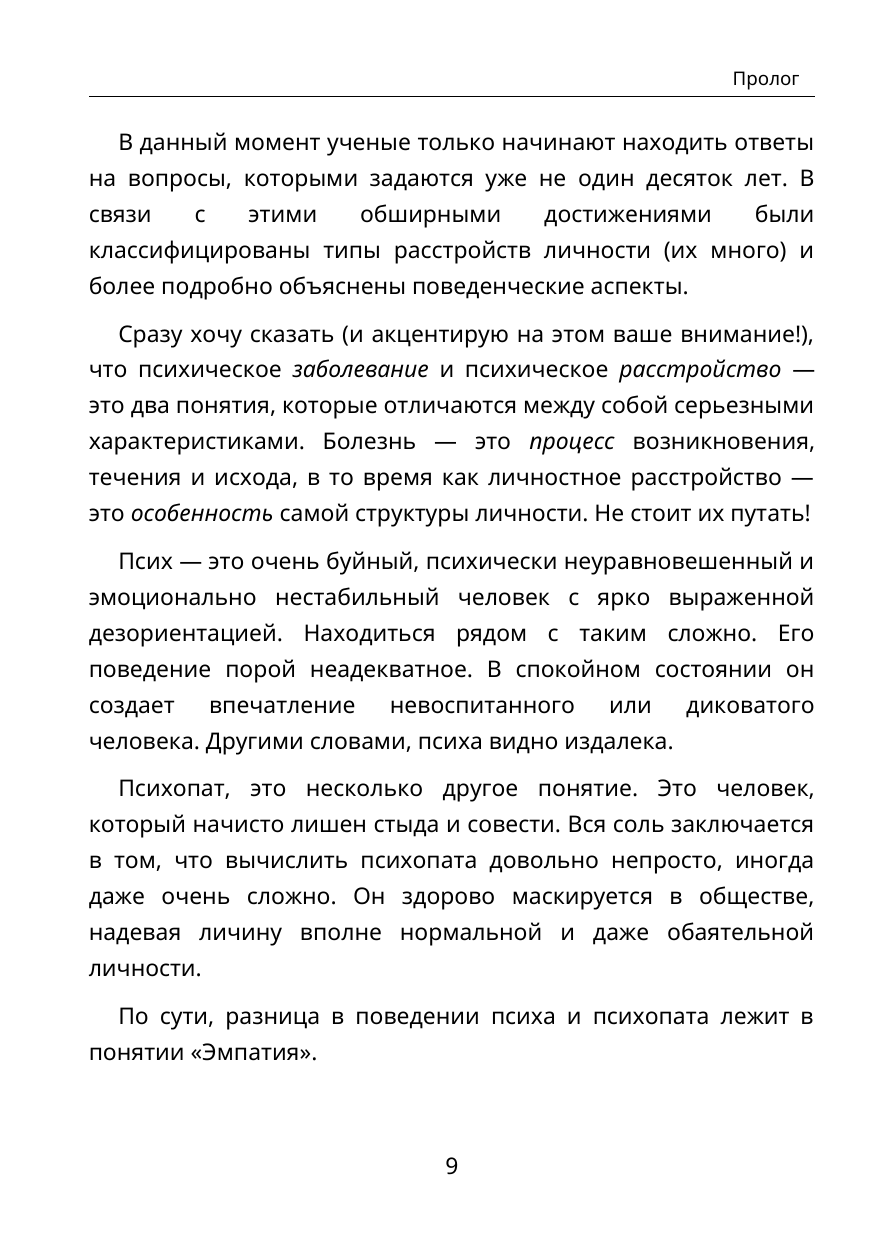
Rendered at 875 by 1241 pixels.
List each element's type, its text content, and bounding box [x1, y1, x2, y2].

text Псих — это очень буйный, психически неуравновешенный и эмоционально нестабильный человек с ярко выраженной дезориентацией. Находиться рядом с таким сложно. Его поведение порой неадекватное. В спокойном состоянии он создает впечатление невоспитанного или диковатого человека. Другими словами, психа видно издалека. [88, 545, 815, 756]
text По сути, разница в поведении психа и психопата лежит в понятии «Эмпатия». [88, 1000, 815, 1067]
text Сразу хочу сказать (и акцентирую на этом ваше внимание!), что психическое заболевание и психическое расстройство — это два понятия, которые отличаются между собой серьезными характеристиками. Болезнь — это процесс возникновения, течения и исхода, в то время как личностное расстройство — это особенность самой структуры личности. Не стоит их путать! [88, 317, 815, 528]
text В данный момент ученые только начинают находить ответы на вопросы, которыми задаются уже не один десяток лет. В связи с этими обширными достижениями были классифицированы типы расстройств личности (их много) и более подробно объяснены поведенческие аспекты. [88, 126, 815, 301]
text Психопат, это несколько другое понятие. Это человек, который начисто лишен стыда и совести. Вся соль заключается в том, что вычислить психопата довольно непросто, иногда даже очень сложно. Он здорово маскируется в обществе, надевая личину вполне нормальной и даже обаятельной личности. [88, 772, 815, 983]
